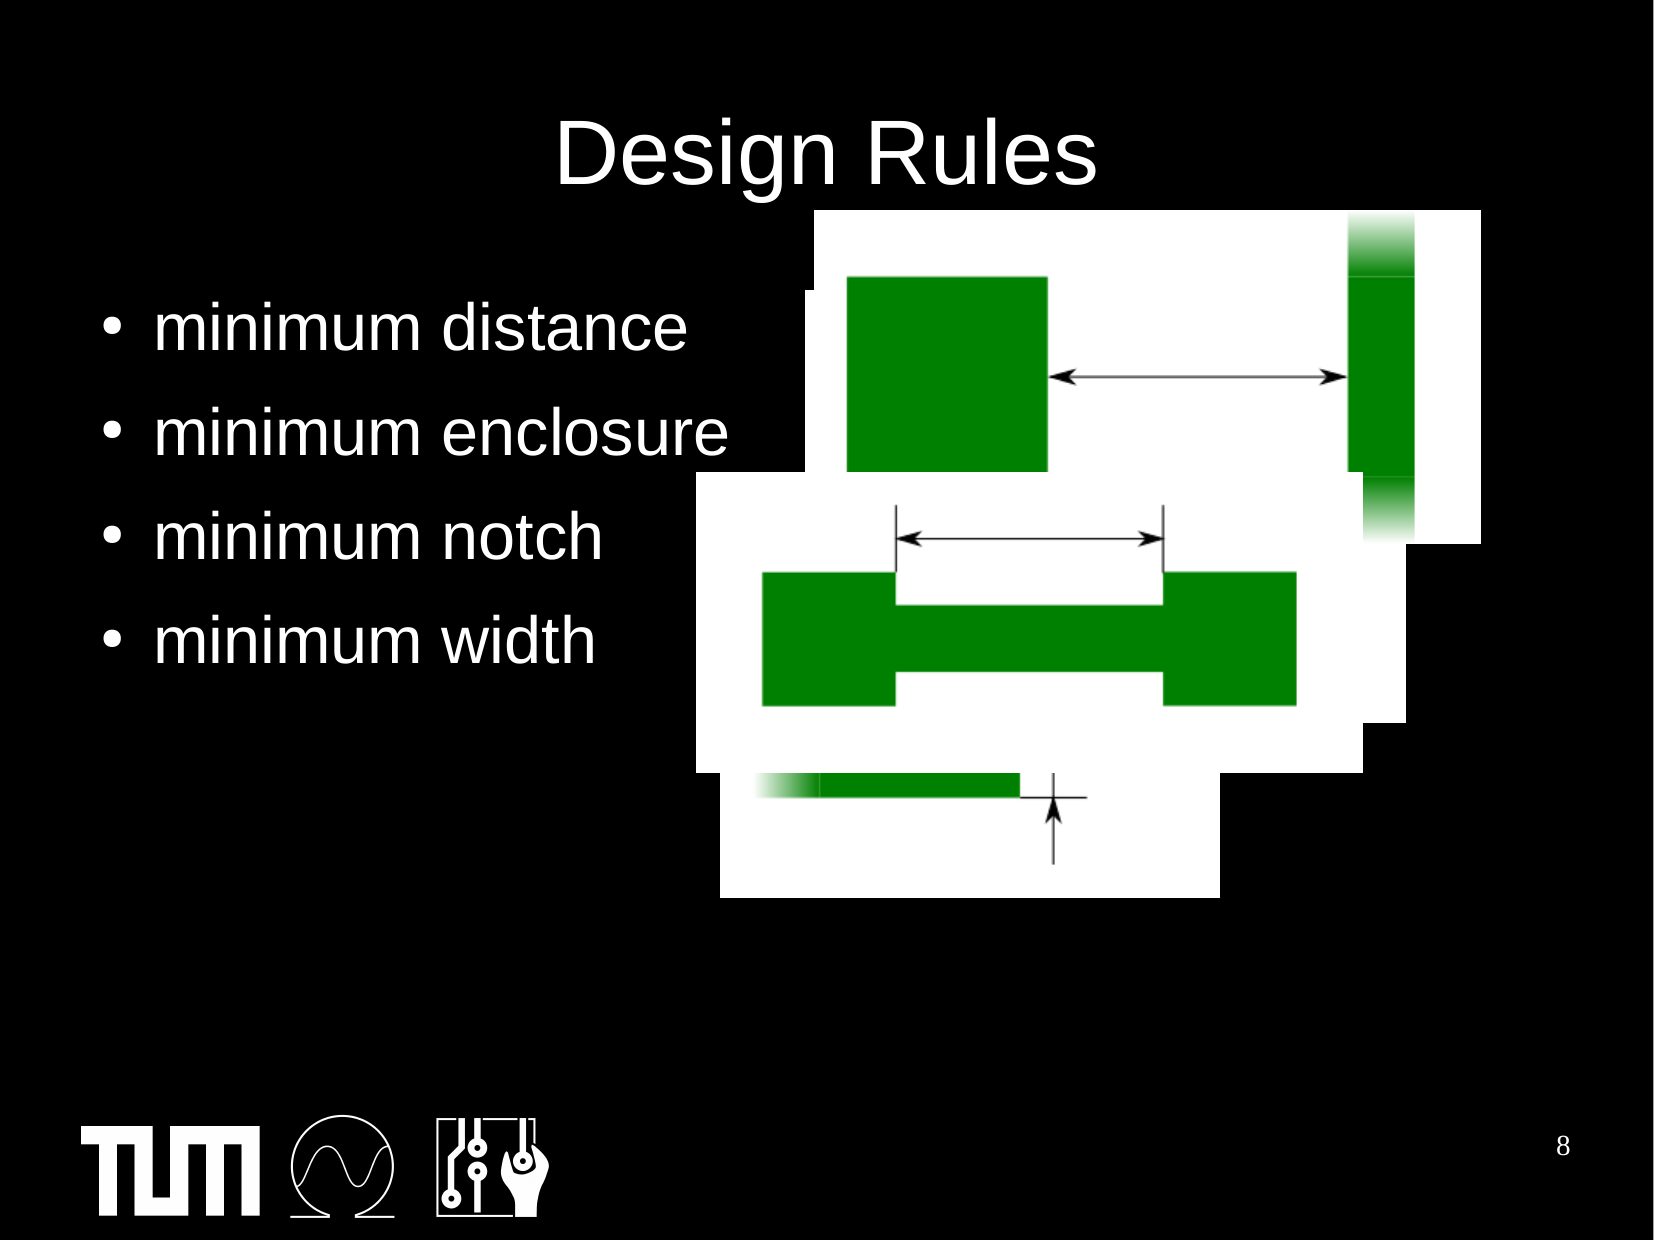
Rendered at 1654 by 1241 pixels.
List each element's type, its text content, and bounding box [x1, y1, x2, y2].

picture [283, 1109, 402, 1227]
picture [696, 210, 1481, 898]
list minimum distance minimum enclosure minimum notch minimum width [82, 290, 1571, 1109]
title Design Rules [82, 49, 1571, 257]
picture [63, 1108, 272, 1227]
picture [425, 1109, 554, 1227]
